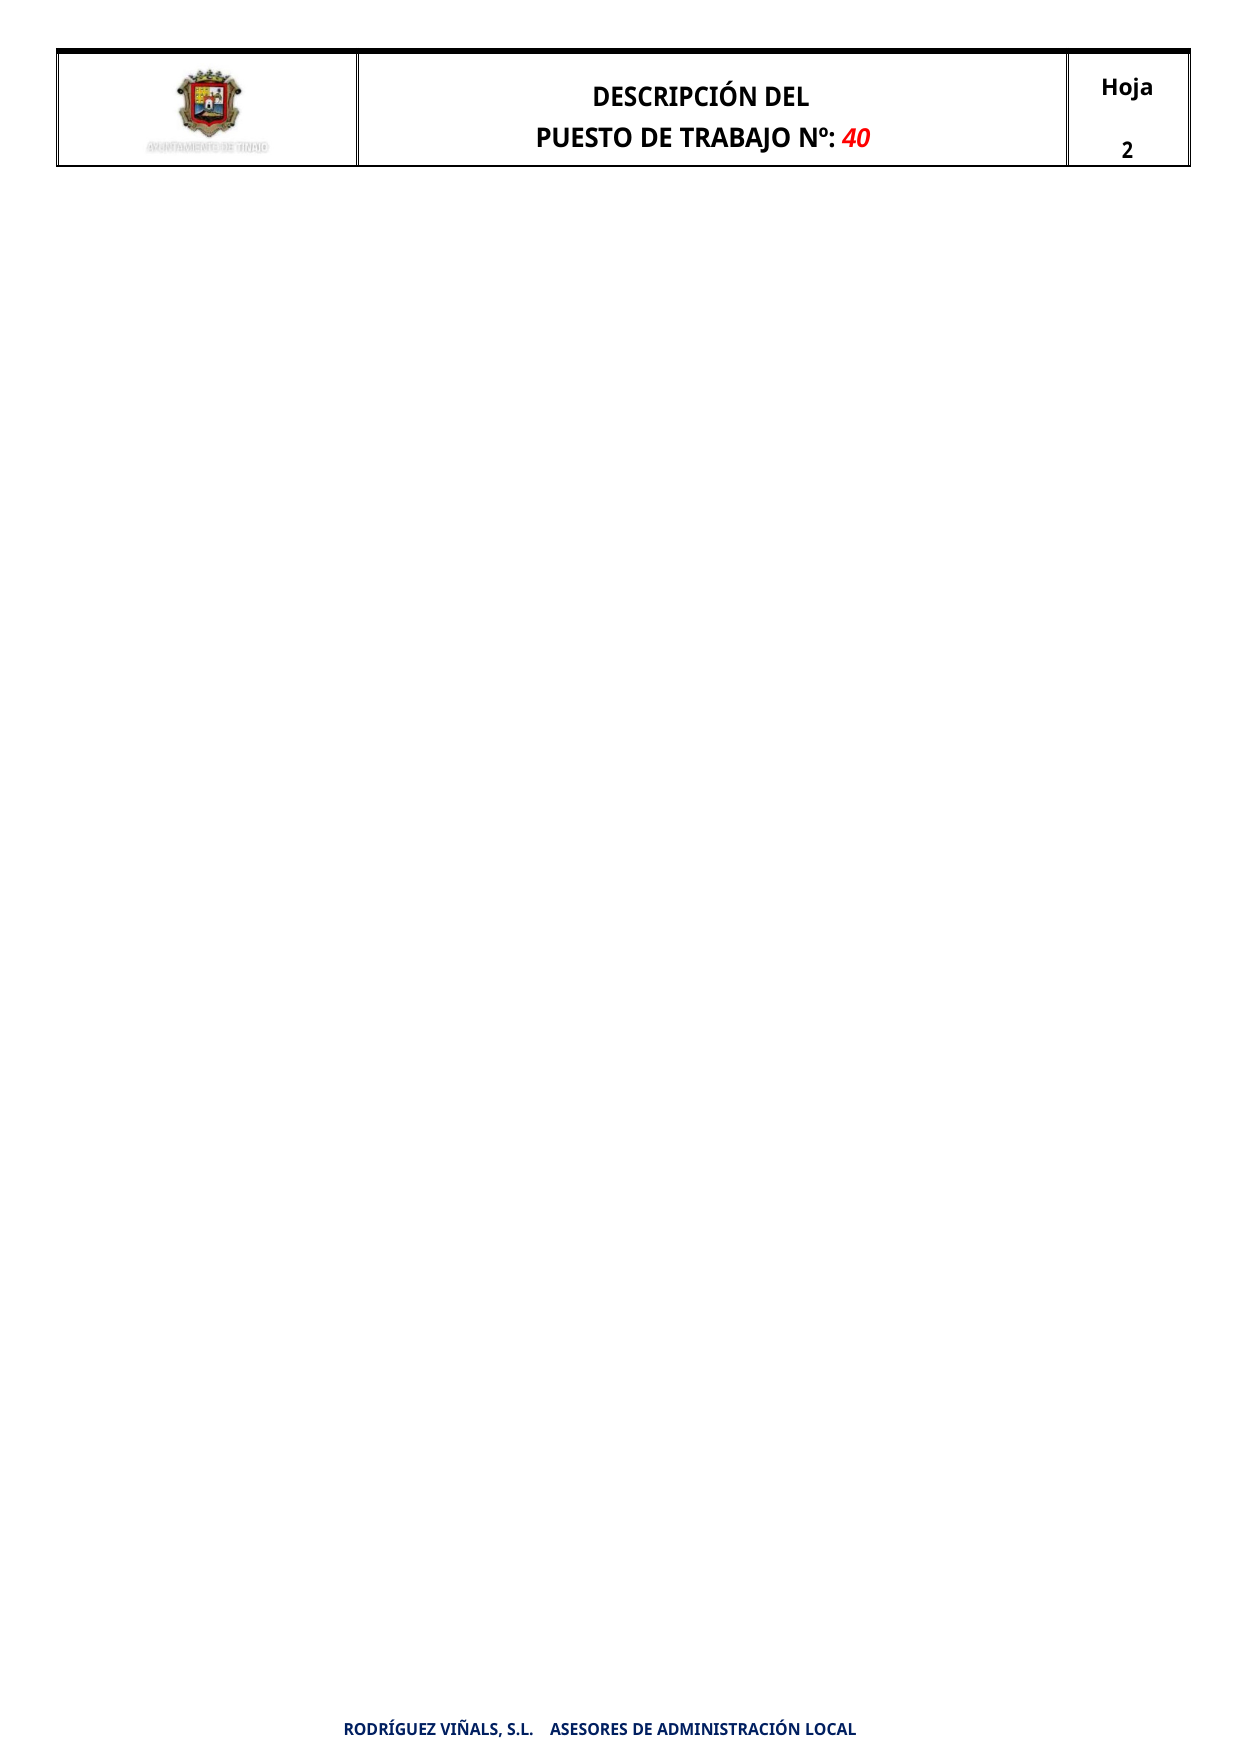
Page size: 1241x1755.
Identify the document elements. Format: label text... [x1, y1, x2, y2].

table_header DESCRIPCIÓN DEL PUESTO DE TRABAJO Nº: 40 [359, 54, 1066, 165]
table_header [59, 54, 356, 165]
table_header Hoja 2 [1069, 54, 1188, 165]
